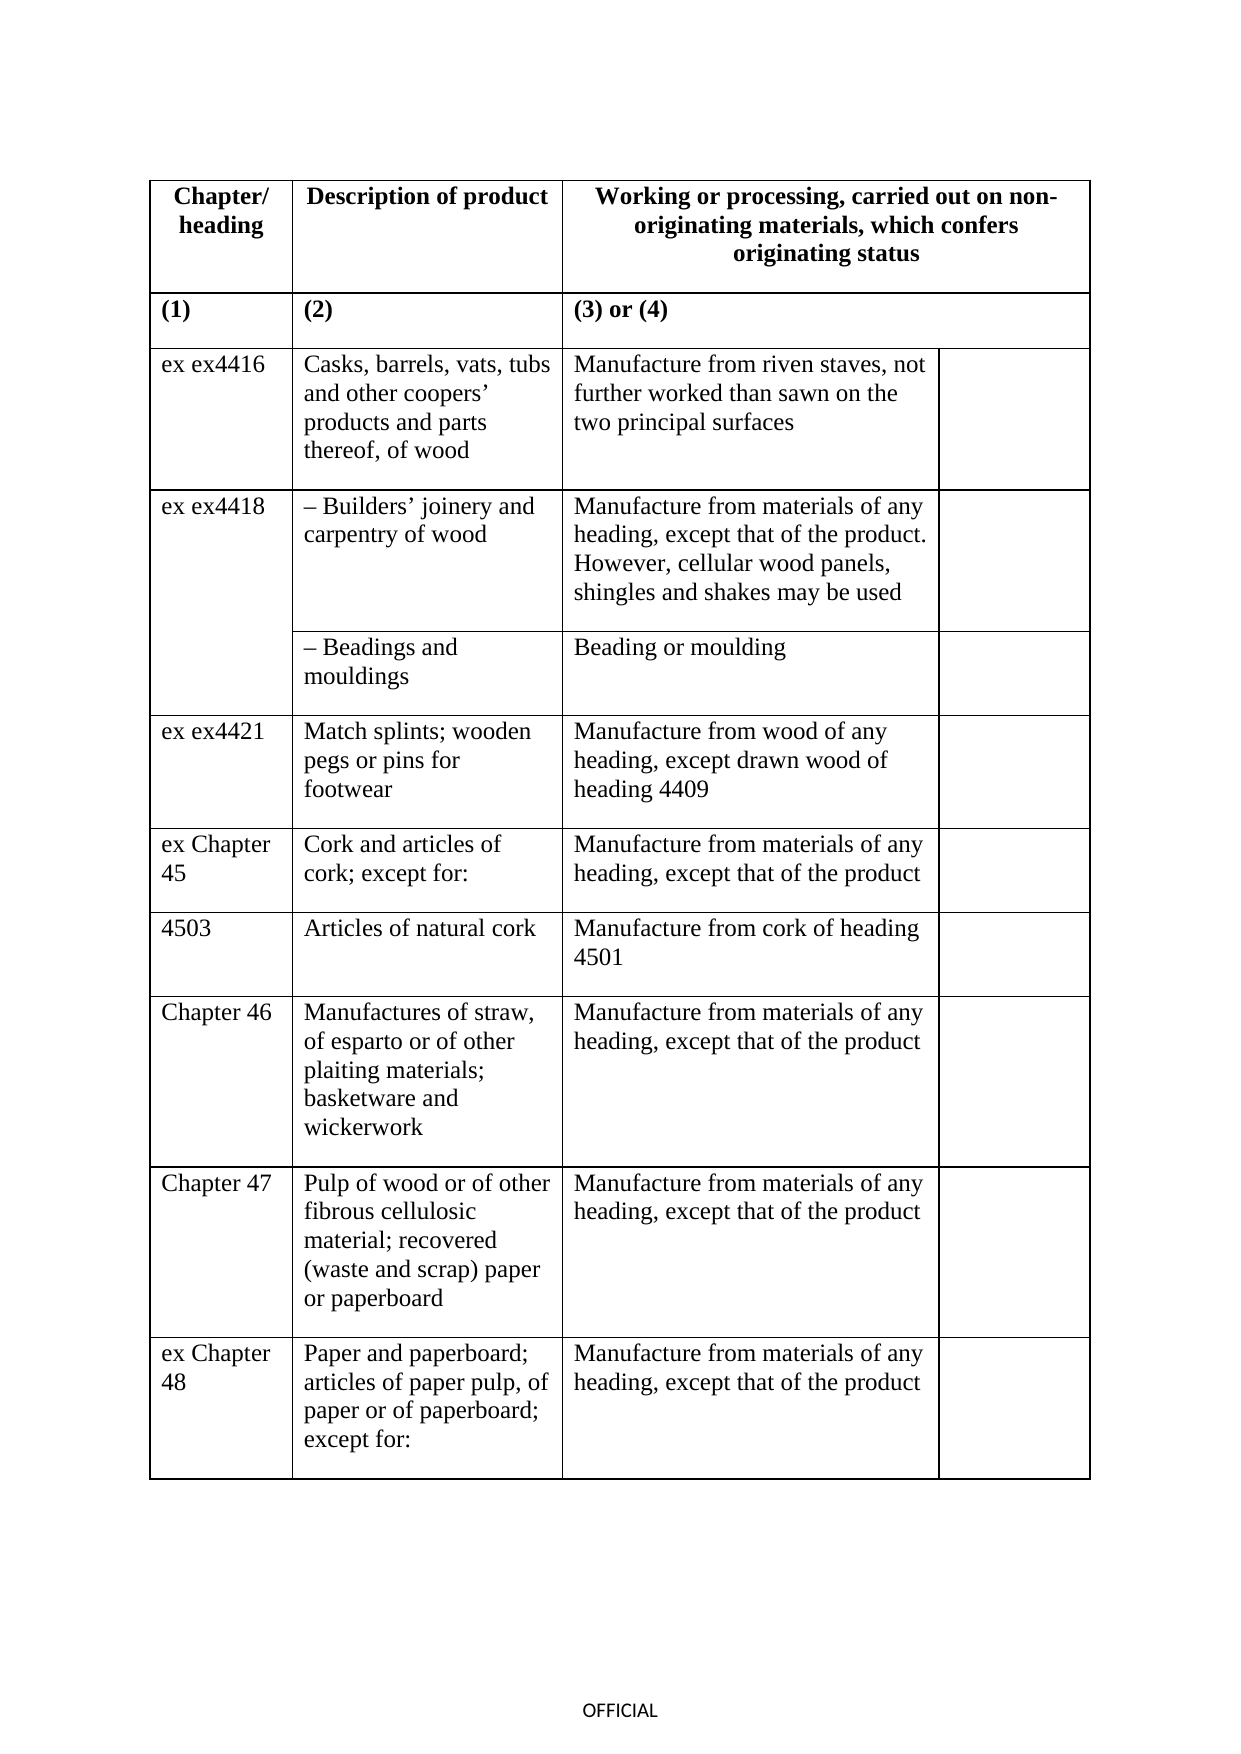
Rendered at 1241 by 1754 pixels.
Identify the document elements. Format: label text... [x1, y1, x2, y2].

table_cell ex Chapter 48 [151, 1338, 292, 1478]
table_cell ex ex4421 [151, 716, 292, 828]
table_cell Cork and articles of cork; except for: [293, 829, 562, 912]
table_cell [940, 829, 1089, 912]
table_cell [940, 632, 1089, 715]
table_cell Paper and paperboard; articles of paper pulp, of paper or of paperboard; except for: [293, 1338, 562, 1478]
table_cell (1) [151, 294, 292, 348]
table_cell Articles of natural cork [293, 913, 562, 996]
table_cell 4503 [151, 913, 292, 996]
table_cell Manufacture from riven staves, not further worked than sawn on the two principal surfaces [563, 349, 938, 489]
table_cell Manufacture from cork of heading 4501 [563, 913, 938, 996]
table_cell Manufacture from materials of any heading, except that of the product. However, cellular wood panels, shingles and shakes may be used [563, 491, 938, 631]
table_cell [940, 1338, 1089, 1478]
table_header Chapter/ heading [151, 181, 292, 292]
table_cell ex Chapter 45 [151, 829, 292, 912]
table_cell Manufacture from wood of any heading, except drawn wood of heading 4409 [563, 716, 938, 828]
table_cell Manufactures of straw, of esparto or of other plaiting materials; basketware and wickerwork [293, 997, 562, 1166]
table_cell – Beadings and mouldings [293, 632, 562, 715]
table_cell [940, 1168, 1089, 1336]
table_header Description of product [293, 181, 562, 292]
table_cell [940, 913, 1089, 996]
table_cell Chapter 47 [151, 1168, 292, 1336]
table_cell Manufacture from materials of any heading, except that of the product [563, 1168, 938, 1336]
table_cell [940, 997, 1089, 1166]
table_cell Manufacture from materials of any heading, except that of the product [563, 997, 938, 1166]
table_cell Pulp of wood or of other fibrous cellulosic material; recovered (waste and scrap) paper or paperboard [293, 1168, 562, 1336]
table_cell Beading or moulding [563, 632, 938, 715]
table_header Working or processing, carried out on non-originating materials, which confers originating status [563, 181, 1089, 292]
table_cell (2) [293, 294, 562, 348]
table_cell – Builders’ joinery and carpentry of wood [293, 491, 562, 631]
table_cell [151, 631, 292, 715]
table_cell Casks, barrels, vats, tubs and other coopers’ products and parts thereof, of wood [293, 349, 562, 489]
table_cell [940, 491, 1089, 631]
table_cell [940, 349, 1089, 489]
table_cell ex ex4416 [151, 349, 292, 489]
table_cell Manufacture from materials of any heading, except that of the product [563, 1338, 938, 1478]
table_cell Match splints; wooden pegs or pins for footwear [293, 716, 562, 828]
table_cell Chapter 46 [151, 997, 292, 1166]
table_cell (3) or (4) [563, 294, 1089, 348]
table_cell Manufacture from materials of any heading, except that of the product [563, 829, 938, 912]
table_cell [940, 716, 1089, 828]
table_cell ex ex4418 [151, 491, 292, 631]
